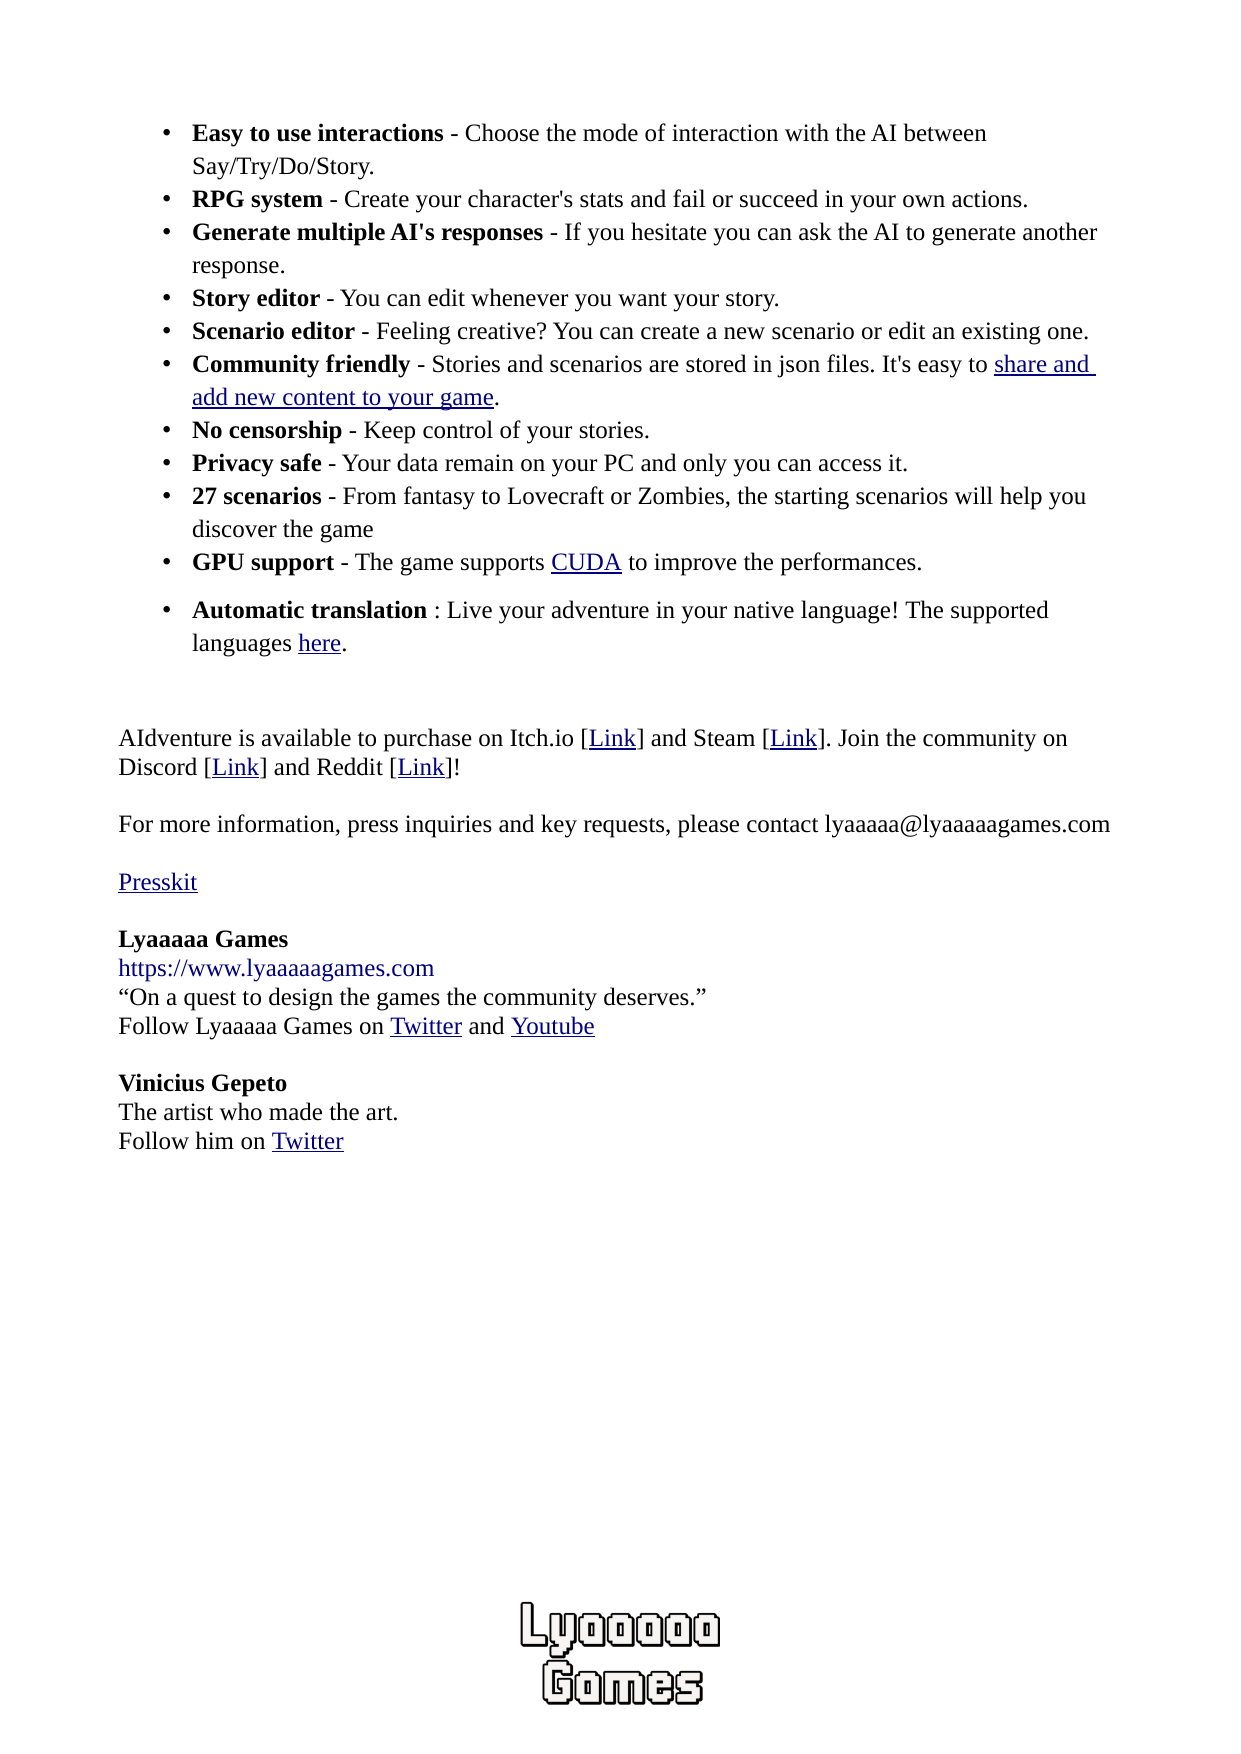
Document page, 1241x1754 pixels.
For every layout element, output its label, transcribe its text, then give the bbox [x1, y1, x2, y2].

text Presskit [118, 867, 1122, 896]
list Easy to use interactions - Choose the mode of interaction with the AI between Say/Try/Do/Story. [162, 118, 1122, 180]
text AIdventure is available to purchase on Itch.io [Link] and Steam [Link]. Join the community on Discord [Link] and Reddit [Link]! [118, 723, 1122, 781]
list Story editor - You can edit whenever you want your story. [162, 283, 1122, 312]
text Lyaaaaa Games [118, 924, 1122, 953]
list Generate multiple AI's responses - If you hesitate you can ask the AI to generate another response. [162, 217, 1122, 279]
list 27 scenarios - From fantasy to Lovecraft or Zombies, the starting scenarios will help you discover the game [162, 481, 1122, 543]
text Follow him on Twitter [118, 1126, 1122, 1154]
list Community friendly - Stories and scenarios are stored in json files. It's easy to share and add new content to your game. [162, 349, 1122, 411]
text For more information, press inquiries and key requests, please contact lyaaaaa@lyaaaaagames.com [118, 809, 1122, 838]
list RPG system - Create your character's stats and fail or succeed in your own actions. [162, 184, 1122, 213]
list Automatic translation : Live your adventure in your native language! The supported languages here. [162, 595, 1122, 657]
list No censorship - Keep control of your stories. [162, 415, 1122, 444]
list GPU support - The game supports CUDA to improve the performances. [162, 547, 1122, 576]
text Follow Lyaaaaa Games on Twitter and Youtube [118, 1011, 1122, 1039]
text https://www.lyaaaaagames.com [118, 953, 1122, 982]
text The artist who made the art. [118, 1097, 1122, 1126]
text Vinicius Gepeto [118, 1068, 1122, 1097]
list Privacy safe - Your data remain on your PC and only you can access it. [162, 448, 1122, 477]
picture [520, 1592, 720, 1715]
text “On a quest to design the games the community deserves.” [118, 982, 1122, 1011]
list Scenario editor - Feeling creative? You can create a new scenario or edit an existing one. [162, 316, 1122, 345]
